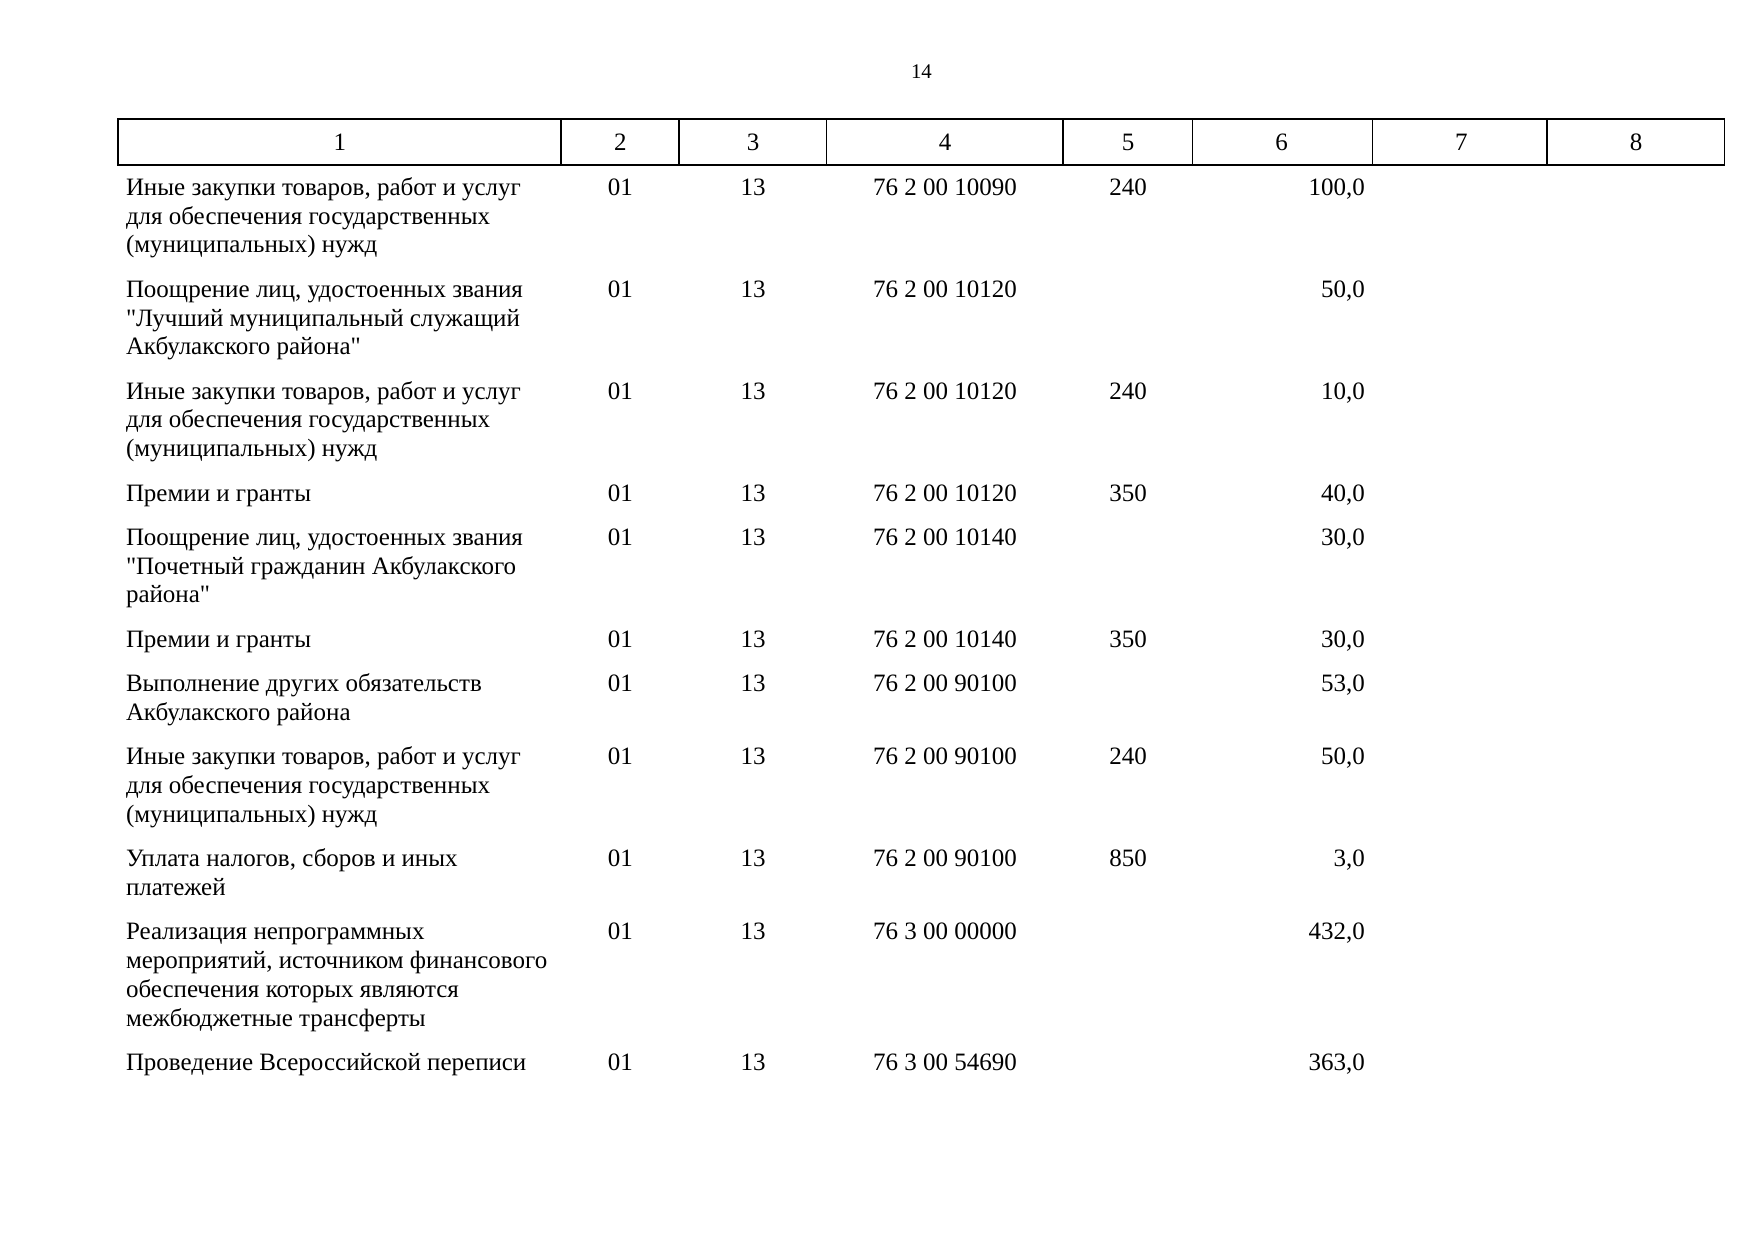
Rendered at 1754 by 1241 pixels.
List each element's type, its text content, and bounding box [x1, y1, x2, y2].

table_cell [1063, 660, 1193, 733]
table_cell Уплата налогов, сборов и иных платежей [118, 835, 561, 908]
table_cell 50,0 [1193, 734, 1372, 835]
table_cell 76 2 00 10140 [827, 616, 1063, 660]
table_cell [1547, 660, 1724, 733]
table_cell 13 [679, 909, 827, 1039]
table_cell 76 2 00 10120 [827, 368, 1063, 470]
table_cell 13 [679, 470, 827, 514]
table_cell 76 2 00 90100 [827, 734, 1063, 835]
table_cell 76 2 00 10120 [827, 266, 1063, 368]
table_header [1064, 120, 1192, 164]
table_cell Премии и гранты [118, 616, 561, 660]
table_cell 01 [561, 470, 679, 514]
table_header 7 [1380, 128, 1542, 156]
table_cell 850 [1063, 835, 1193, 908]
table_cell 76 2 00 10090 [827, 166, 1063, 266]
table_cell [1372, 266, 1547, 368]
table_cell [1547, 266, 1724, 368]
table_header [827, 120, 1062, 164]
table_cell 13 [679, 660, 827, 733]
table_header [1193, 120, 1372, 164]
table_cell Выполнение других обязательств Акбулакского района [118, 660, 561, 733]
table_cell 13 [679, 166, 827, 266]
table_cell [1372, 470, 1547, 514]
table_header 2 [569, 128, 671, 156]
table_cell [1372, 514, 1547, 616]
table_cell 01 [561, 909, 679, 1039]
table_cell 76 2 00 10140 [827, 514, 1063, 616]
table_header [1373, 120, 1546, 164]
table_cell 432,0 [1193, 909, 1372, 1039]
table_cell [1547, 514, 1724, 616]
table_cell [1063, 514, 1193, 616]
table_header [680, 120, 826, 164]
table_cell Иные закупки товаров, работ и услуг для обеспечения государственных (муниципальных) нужд [118, 734, 561, 835]
table_cell 76 3 00 54690 [827, 1039, 1063, 1083]
table_cell 13 [679, 835, 827, 908]
table_header 3 [687, 128, 819, 156]
table_header 4 [835, 128, 1055, 156]
table_cell Иные закупки товаров, работ и услуг для обеспечения государственных (муниципальных) нужд [118, 166, 561, 266]
table_cell Проведение Всероссийской переписи [118, 1039, 561, 1083]
table_cell 30,0 [1193, 616, 1372, 660]
table_cell [1372, 660, 1547, 733]
table_cell 240 [1063, 368, 1193, 470]
table_cell [1547, 909, 1724, 1039]
table_cell [1372, 1039, 1547, 1083]
table_cell [1547, 1039, 1724, 1083]
table_cell 01 [561, 835, 679, 908]
table_cell [1063, 266, 1193, 368]
table_cell 53,0 [1193, 660, 1372, 733]
table_cell [1372, 166, 1547, 266]
table_cell 01 [561, 368, 679, 470]
table_header 8 [1555, 128, 1716, 156]
table_cell 240 [1063, 734, 1193, 835]
table_cell 01 [561, 660, 679, 733]
table_cell 13 [679, 266, 827, 368]
table_cell [1372, 835, 1547, 908]
table_cell 10,0 [1193, 368, 1372, 470]
table_cell 76 3 00 00000 [827, 909, 1063, 1039]
table_cell Премии и гранты [118, 470, 561, 514]
table_cell Поощрение лиц, удостоенных звания "Почетный гражданин Акбулакского района" [118, 514, 561, 616]
table_cell Поощрение лиц, удостоенных звания "Лучший муниципальный служащий Акбулакского района" [118, 266, 561, 368]
table_cell 76 2 00 90100 [827, 835, 1063, 908]
table_cell 363,0 [1193, 1039, 1372, 1083]
table_cell [1547, 470, 1724, 514]
table_cell [1547, 368, 1724, 470]
table_cell 13 [679, 616, 827, 660]
table_cell 350 [1063, 470, 1193, 514]
table_cell 40,0 [1193, 470, 1372, 514]
table_cell [1547, 734, 1724, 835]
table_cell 240 [1063, 166, 1193, 266]
table_cell 13 [679, 734, 827, 835]
table_cell 13 [679, 1039, 827, 1083]
table_cell 76 2 00 10120 [827, 470, 1063, 514]
table_cell Иные закупки товаров, работ и услуг для обеспечения государственных (муниципальных) нужд [118, 368, 561, 470]
table_cell 350 [1063, 616, 1193, 660]
table_cell 01 [561, 166, 679, 266]
table_cell 01 [561, 616, 679, 660]
table_cell [1547, 616, 1724, 660]
table_cell 01 [561, 514, 679, 616]
table_header 5 [1071, 128, 1185, 156]
table_cell Реализация непрограммных мероприятий, источником финансового обеспечения которых являются межбюджетные трансферты [118, 909, 561, 1039]
table_cell [1372, 734, 1547, 835]
table_header [1548, 120, 1724, 164]
table_cell 100,0 [1193, 166, 1372, 266]
table_cell 13 [679, 514, 827, 616]
table_cell 30,0 [1193, 514, 1372, 616]
table_header [119, 120, 560, 164]
table_header 6 [1201, 128, 1362, 156]
table_header [562, 120, 678, 164]
table_cell 50,0 [1193, 266, 1372, 368]
table_cell 76 2 00 90100 [827, 660, 1063, 733]
table_cell 13 [679, 368, 827, 470]
table_cell [1547, 166, 1724, 266]
table_cell [1372, 909, 1547, 1039]
table_header 1 [126, 128, 553, 156]
table_cell [1063, 1039, 1193, 1083]
table_cell 01 [561, 1039, 679, 1083]
table_cell 01 [561, 266, 679, 368]
table_cell 01 [561, 734, 679, 835]
table_cell [1372, 368, 1547, 470]
table_cell [1063, 909, 1193, 1039]
table_cell 3,0 [1193, 835, 1372, 908]
table_cell [1372, 616, 1547, 660]
table_cell [1547, 835, 1724, 908]
